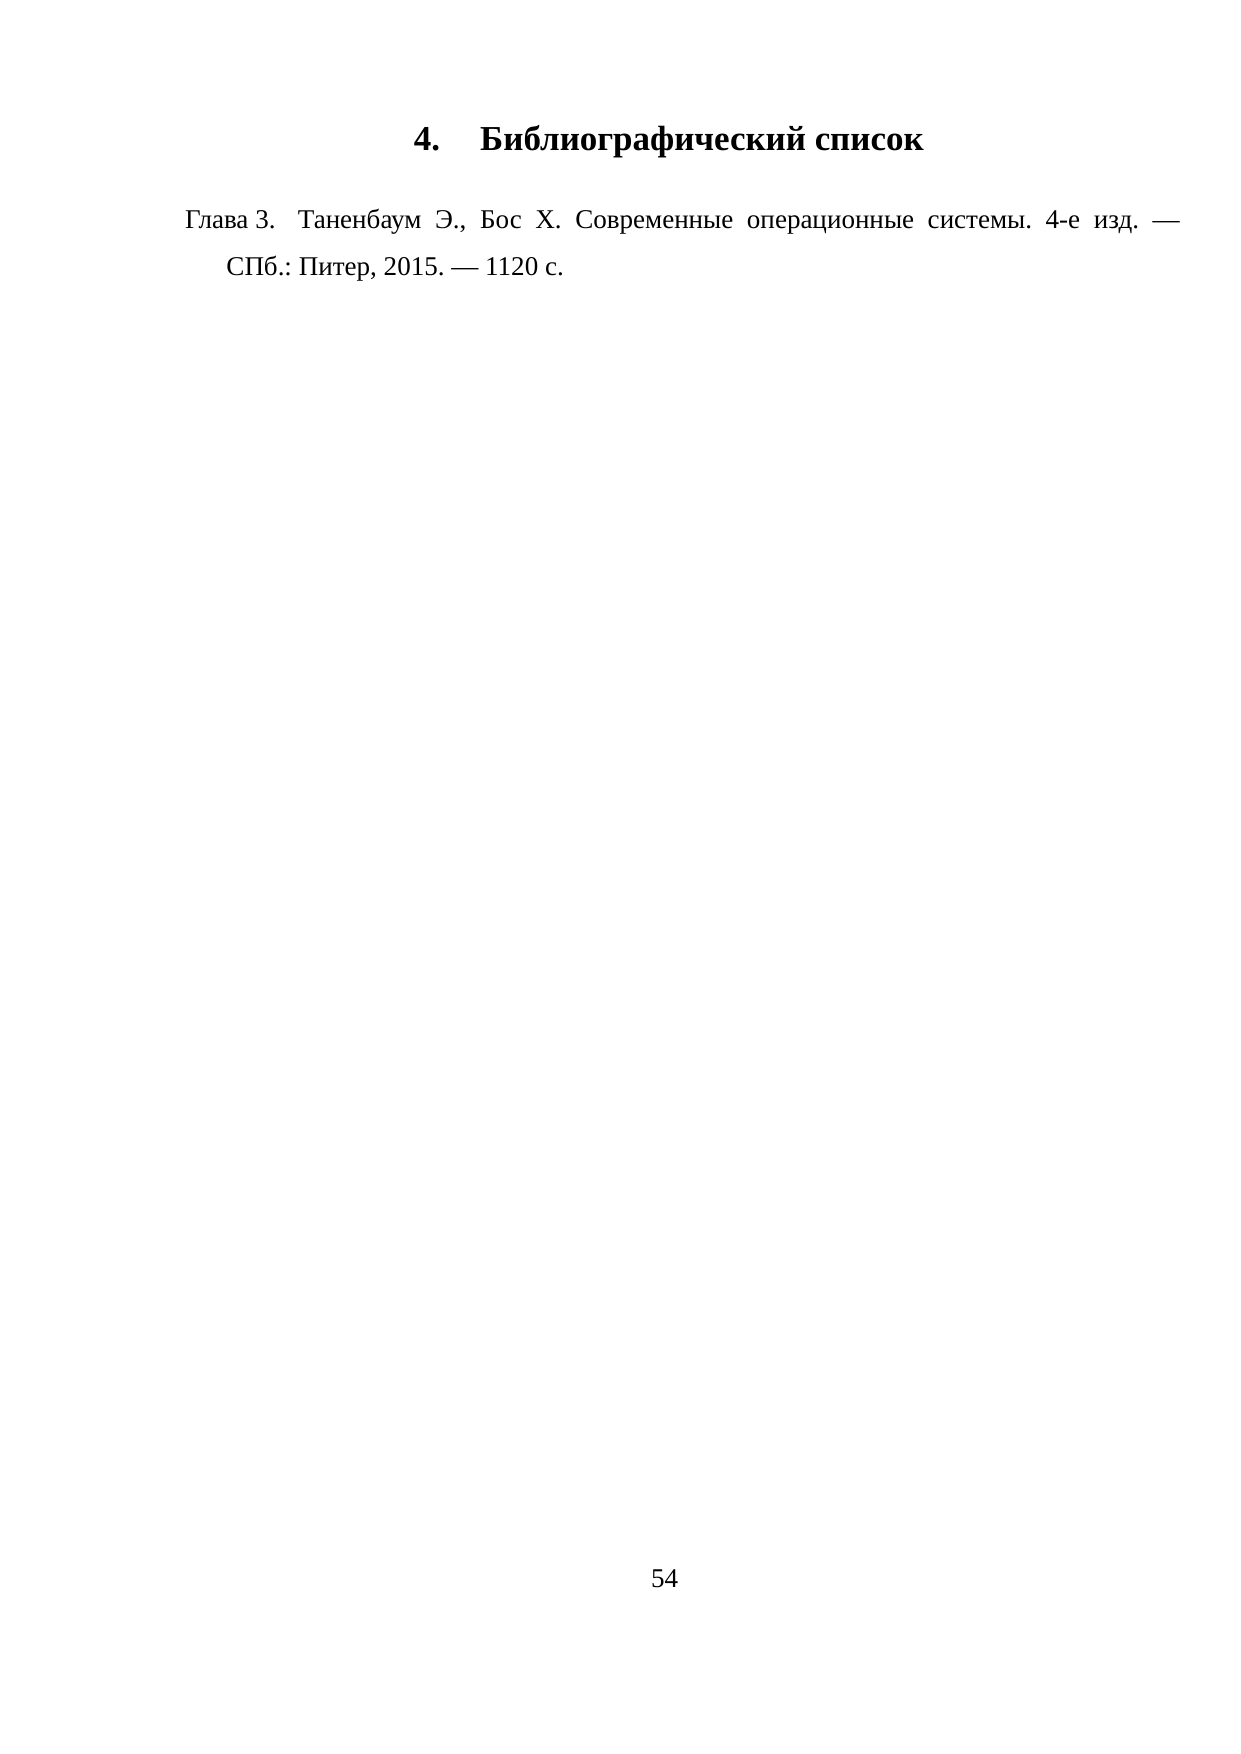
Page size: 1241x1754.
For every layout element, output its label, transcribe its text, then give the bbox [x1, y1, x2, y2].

subtitle Библиографический список [148, 118, 1181, 158]
list Таненбаум Э., Бос Х. Современные операционные системы. 4-е изд. — СПб.: Питер, 2015. — 1120 с. [185, 203, 1181, 281]
